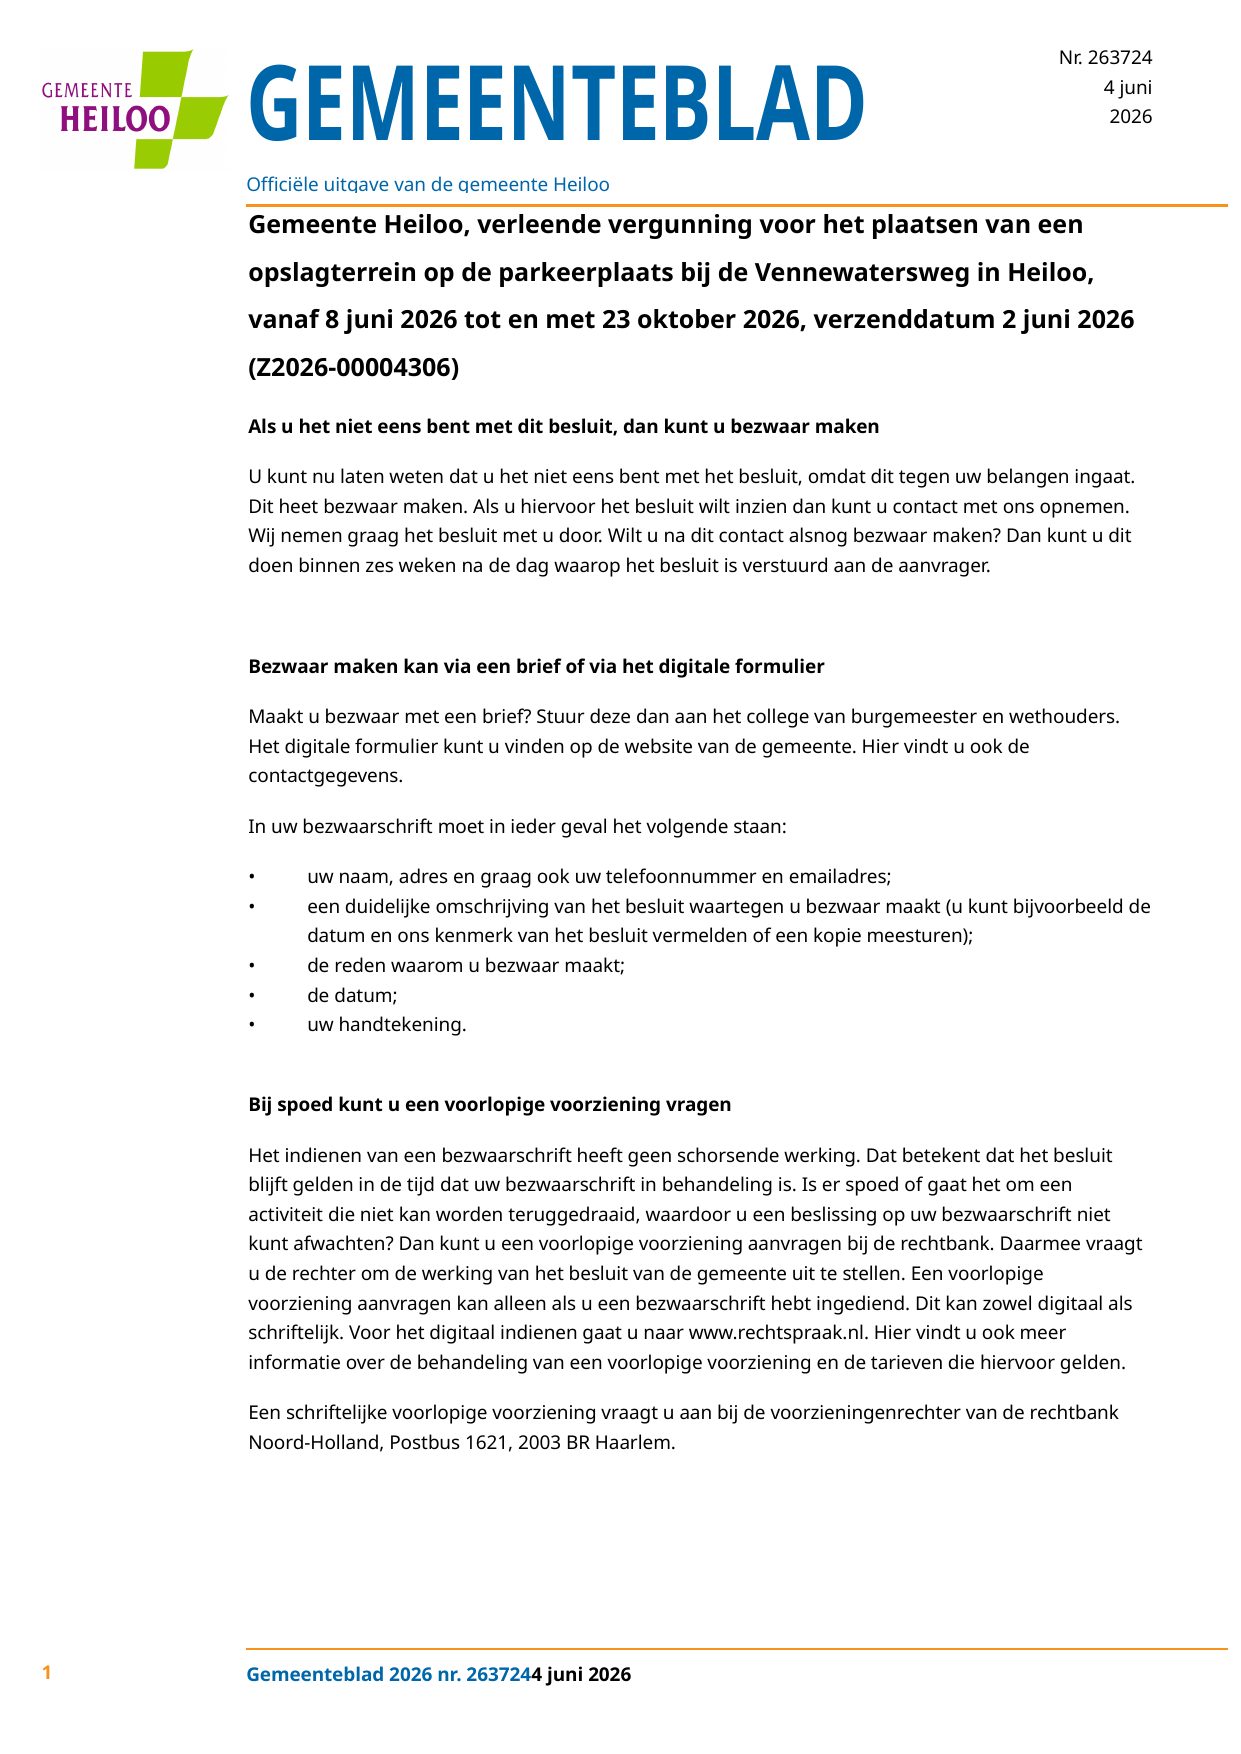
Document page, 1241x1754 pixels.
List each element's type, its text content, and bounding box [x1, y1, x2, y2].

text Gemeente Heiloo, verleende vergunning voor het plaatsen van een opslagterrein op de parkeerplaats bij de Vennewatersweg in Heiloo, vanaf 8 juni 2026 tot en met 23 oktober 2026, verzenddatum 2 juni 2026 (Z2026-00004306) [248, 207, 1152, 384]
list de datum; [248, 982, 1152, 1008]
text Als u het niet eens bent met dit besluit, dan kunt u bezwaar maken [248, 413, 1152, 439]
text Het indienen van een bezwaarschrift heeft geen schorsende werking. Dat betekent dat het besluit blijft gelden in de tijd dat uw bezwaarschrift in behandeling is. Is er spoed of gaat het om een activiteit die niet kan worden teruggedraaid, waardoor u een beslissing op uw bezwaarschrift niet kunt afwachten? Dan kunt u een voorlopige voorziening aanvragen bij de rechtbank. Daarmee vraagt u de rechter om de werking van het besluit van de gemeente uit te stellen. Een voorlopige voorziening aanvragen kan alleen als u een bezwaarschrift hebt ingediend. Dit kan zowel digitaal als schriftelijk. Voor het digitaal indienen gaat u naar www.rechtspraak.nl. Hier vindt u ook meer informatie over de behandeling van een voorlopige voorziening en de tarieven die hiervoor gelden. [248, 1142, 1152, 1375]
text Bij spoed kunt u een voorlopige voorziening vragen [248, 1091, 1152, 1117]
list de reden waarom u bezwaar maakt; [248, 952, 1152, 978]
list uw handtekening. [248, 1011, 1152, 1037]
list uw naam, adres en graag ook uw telefoonnummer en emailadres; [248, 863, 1152, 889]
picture [41, 47, 231, 172]
text Een schriftelijke voorlopige voorziening vraagt u aan bij de voorzieningenrechter van de rechtbank Noord-Holland, Postbus 1621, 2003 BR Haarlem. [248, 1399, 1152, 1455]
list een duidelijke omschrijving van het besluit waartegen u bezwaar maakt (u kunt bijvoorbeeld de datum en ons kenmerk van het besluit vermelden of een kopie meesturen); [248, 893, 1152, 948]
text In uw bezwaarschrift moet in ieder geval het volgende staan: [248, 813, 1152, 839]
text Maakt u bezwaar met een brief? Stuur deze dan aan het college van burgemeester en wethouders. Het digitale formulier kunt u vinden op de website van de gemeente. Hier vindt u ook de contactgegevens. [248, 703, 1152, 788]
text Bezwaar maken kan via een brief of via het digitale formulier [248, 653, 1152, 679]
text U kunt nu laten weten dat u het niet eens bent met het besluit, omdat dit tegen uw belangen ingaat. Dit heet bezwaar maken. Als u hiervoor het besluit wilt inzien dan kunt u contact met ons opnemen. Wij nemen graag het besluit met u door. Wilt u na dit contact alsnog bezwaar maken? Dan kunt u dit doen binnen zes weken na de dag waarop het besluit is verstuurd aan de aanvrager. [248, 463, 1152, 578]
